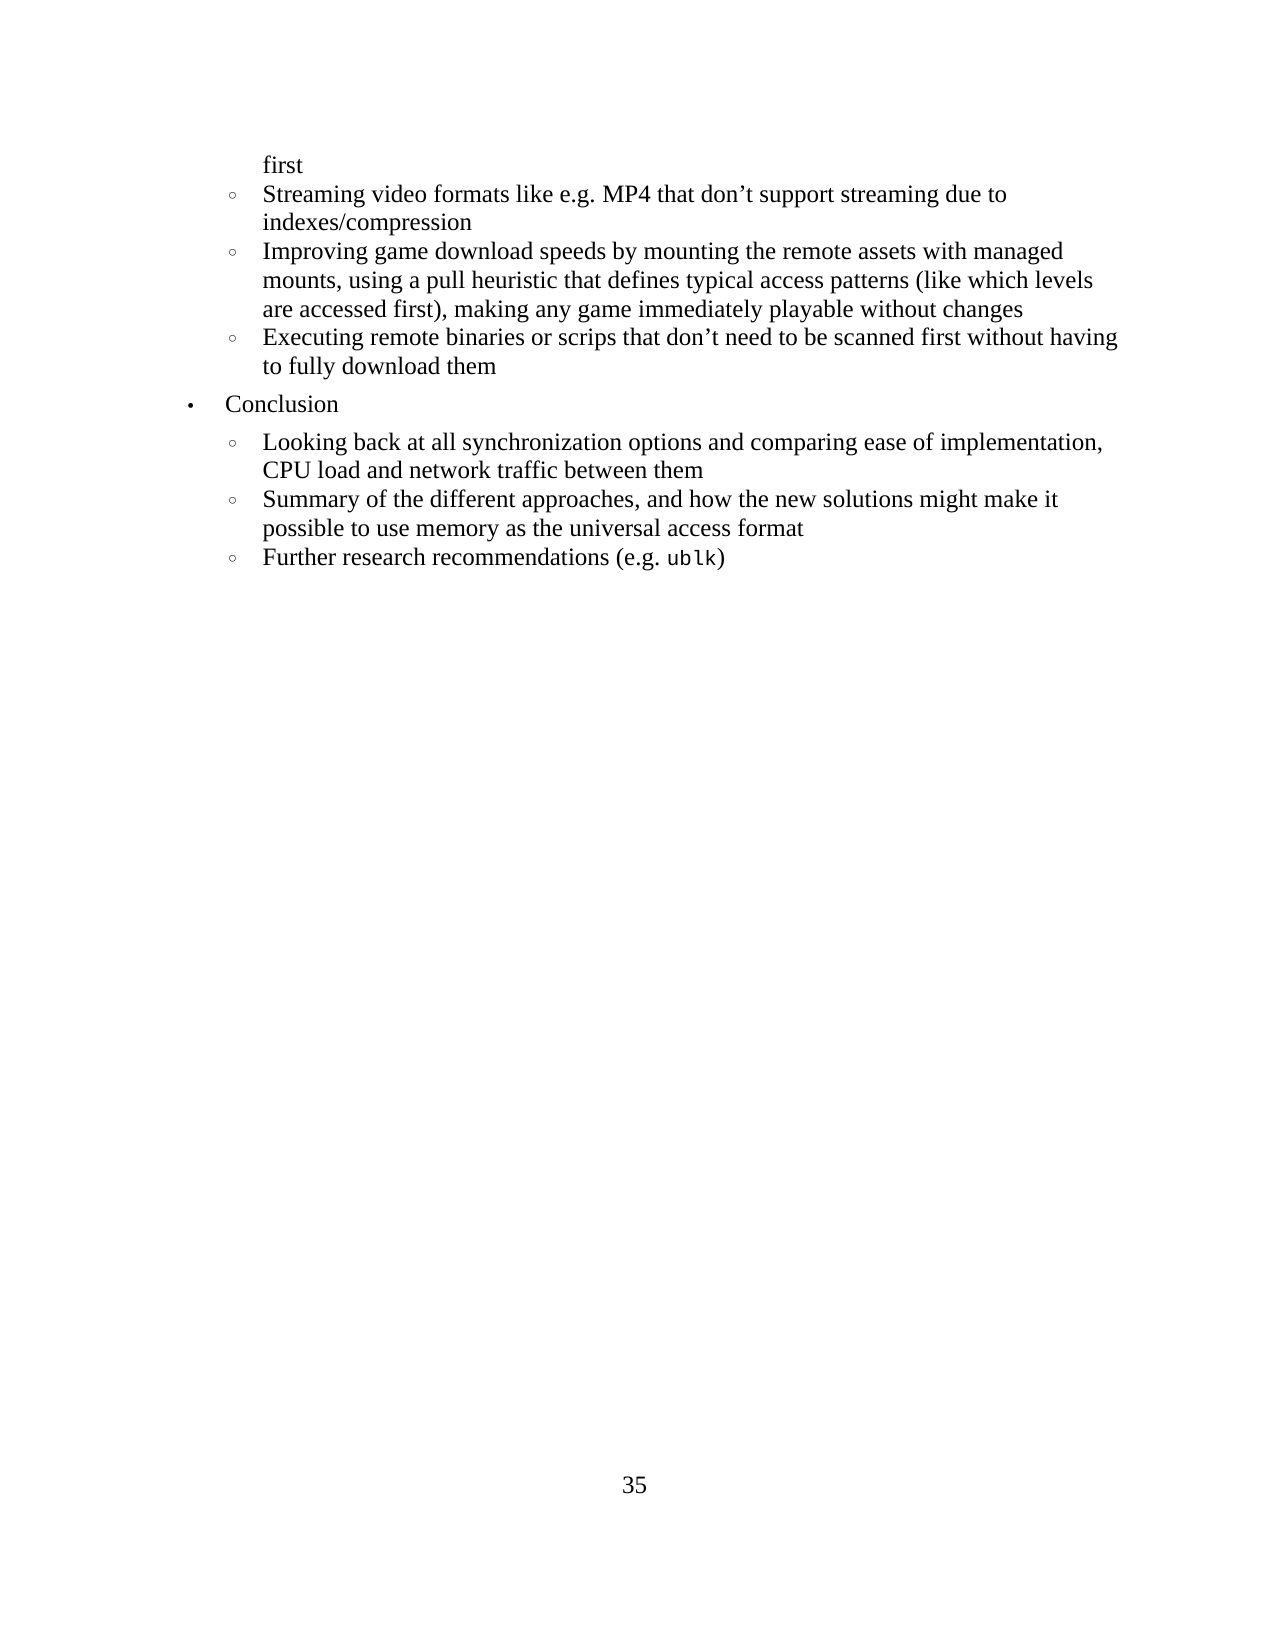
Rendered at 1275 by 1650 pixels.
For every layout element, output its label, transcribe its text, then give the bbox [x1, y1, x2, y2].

list Further research recommendations (e.g. ublk) [225, 542, 1125, 571]
list Conclusion [187, 389, 1125, 418]
list Executing remote binaries or scrips that don’t need to be scanned first without having to fully download them [225, 322, 1125, 380]
list first [225, 150, 1125, 179]
list Streaming video formats like e.g. MP4 that don’t support streaming due to indexes/compression [225, 179, 1125, 236]
list Improving game download speeds by mounting the remote assets with managed mounts, using a pull heuristic that defines typical access patterns (like which levels are accessed first), making any game immediately playable without changes [225, 236, 1125, 322]
list Looking back at all synchronization options and comparing ease of implementation, CPU load and network traffic between them [225, 427, 1125, 484]
list Summary of the different approaches, and how the new solutions might make it possible to use memory as the universal access format [225, 484, 1125, 542]
